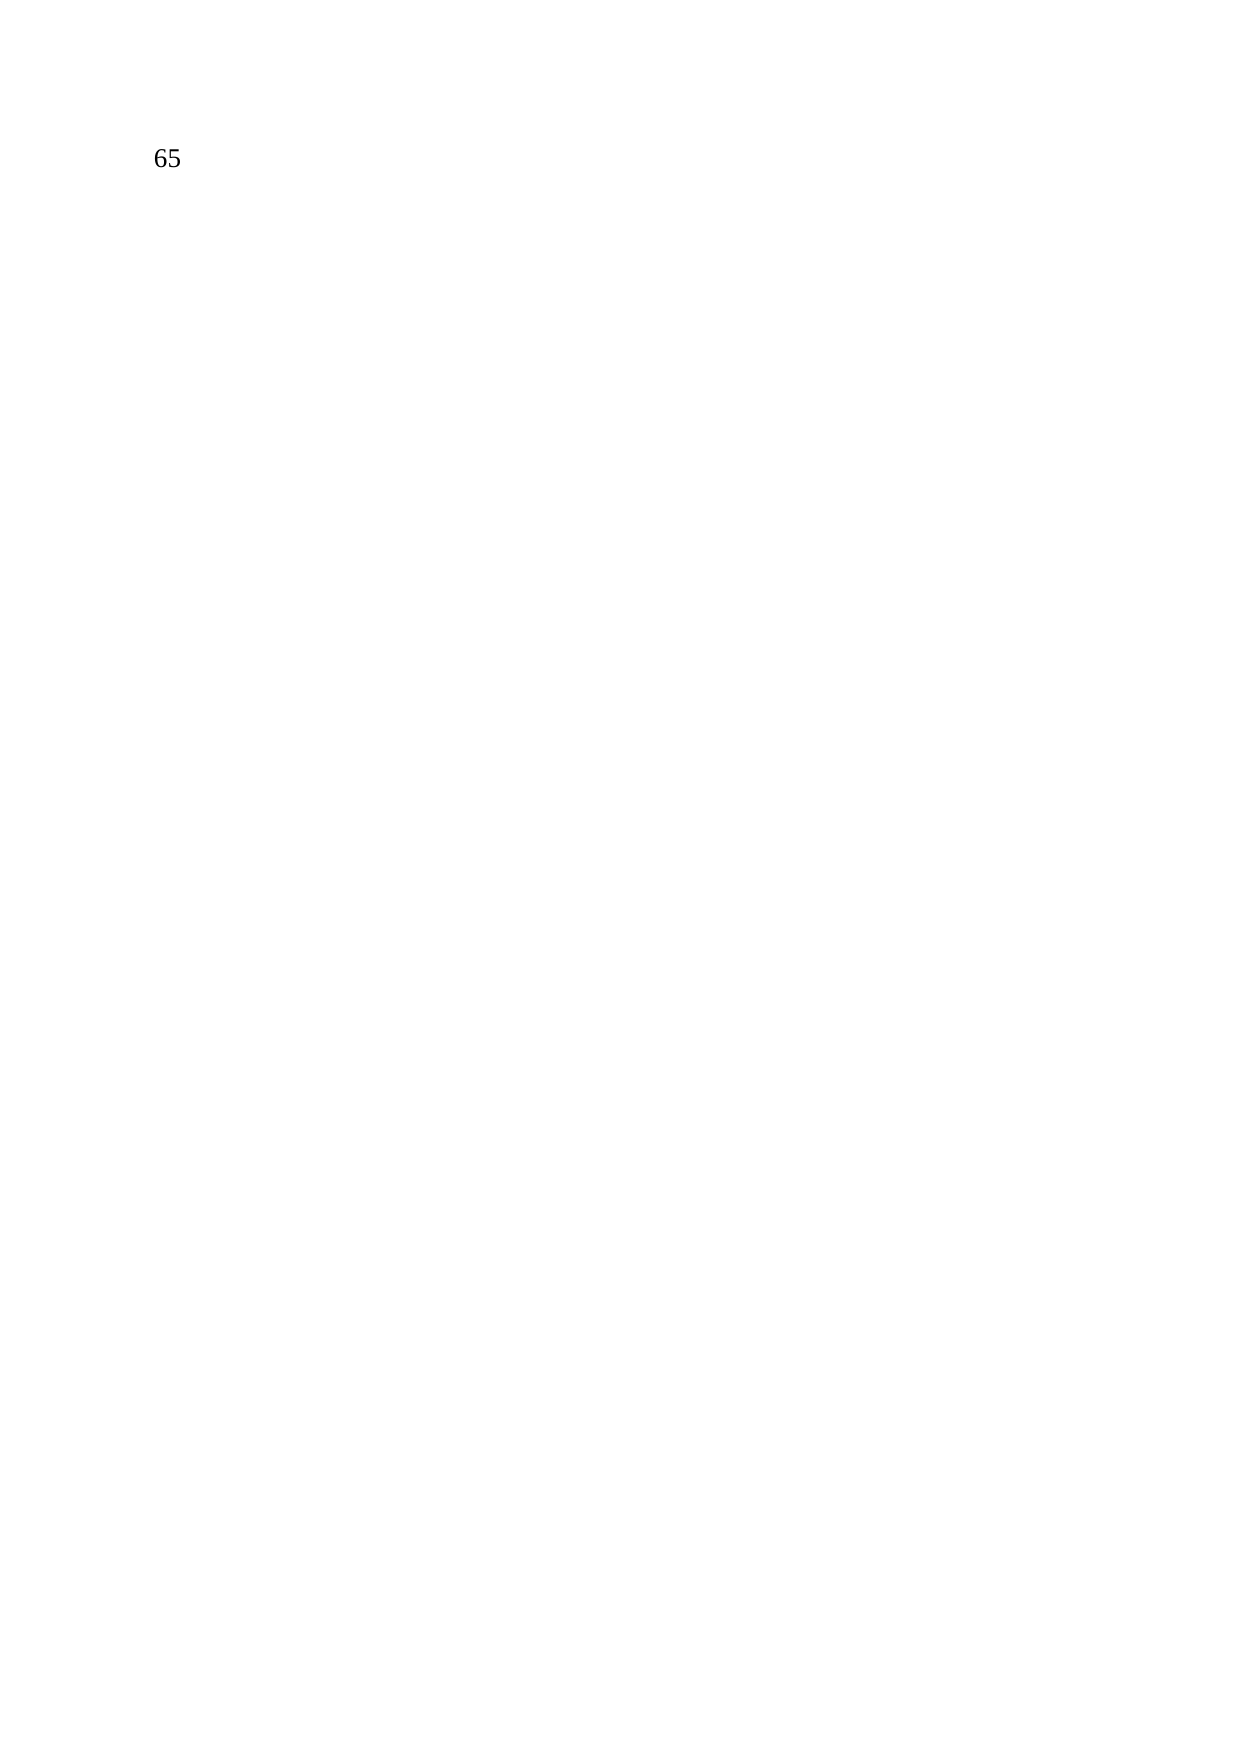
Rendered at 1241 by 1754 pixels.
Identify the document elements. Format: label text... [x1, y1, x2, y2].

text 65 [154, 142, 1081, 173]
